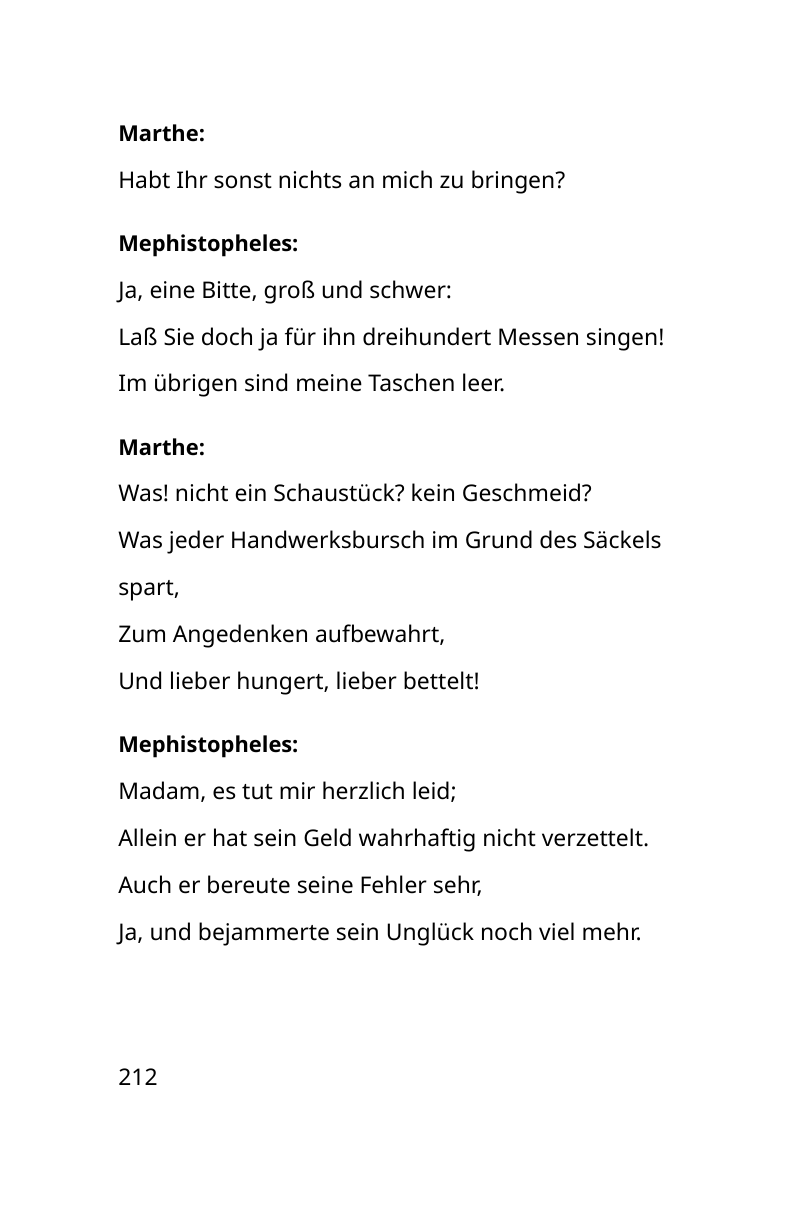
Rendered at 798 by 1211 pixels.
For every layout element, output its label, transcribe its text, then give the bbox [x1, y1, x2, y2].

text Mephistopheles: Ja, eine Bitte, groß und schwer: Laß Sie doch ja für ihn dreihundert Messen singen! Im übrigen sind meine Taschen leer. [118, 228, 679, 398]
text Marthe: Was! nicht ein Schaustück? kein Geschmeid? Was jeder Handwerksbursch im Grund des Säckels spart, Zum Angedenken aufbewahrt, Und lieber hungert, lieber bettelt! [118, 432, 679, 696]
text Marthe: Habt Ihr sonst nichts an mich zu bringen? [118, 118, 679, 195]
text Mephistopheles: Madam, es tut mir herzlich leid; Allein er hat sein Geld wahrhaftig nicht verzettelt. Auch er bereute seine Fehler sehr, Ja, und bejammerte sein Unglück noch viel mehr. [118, 729, 679, 947]
